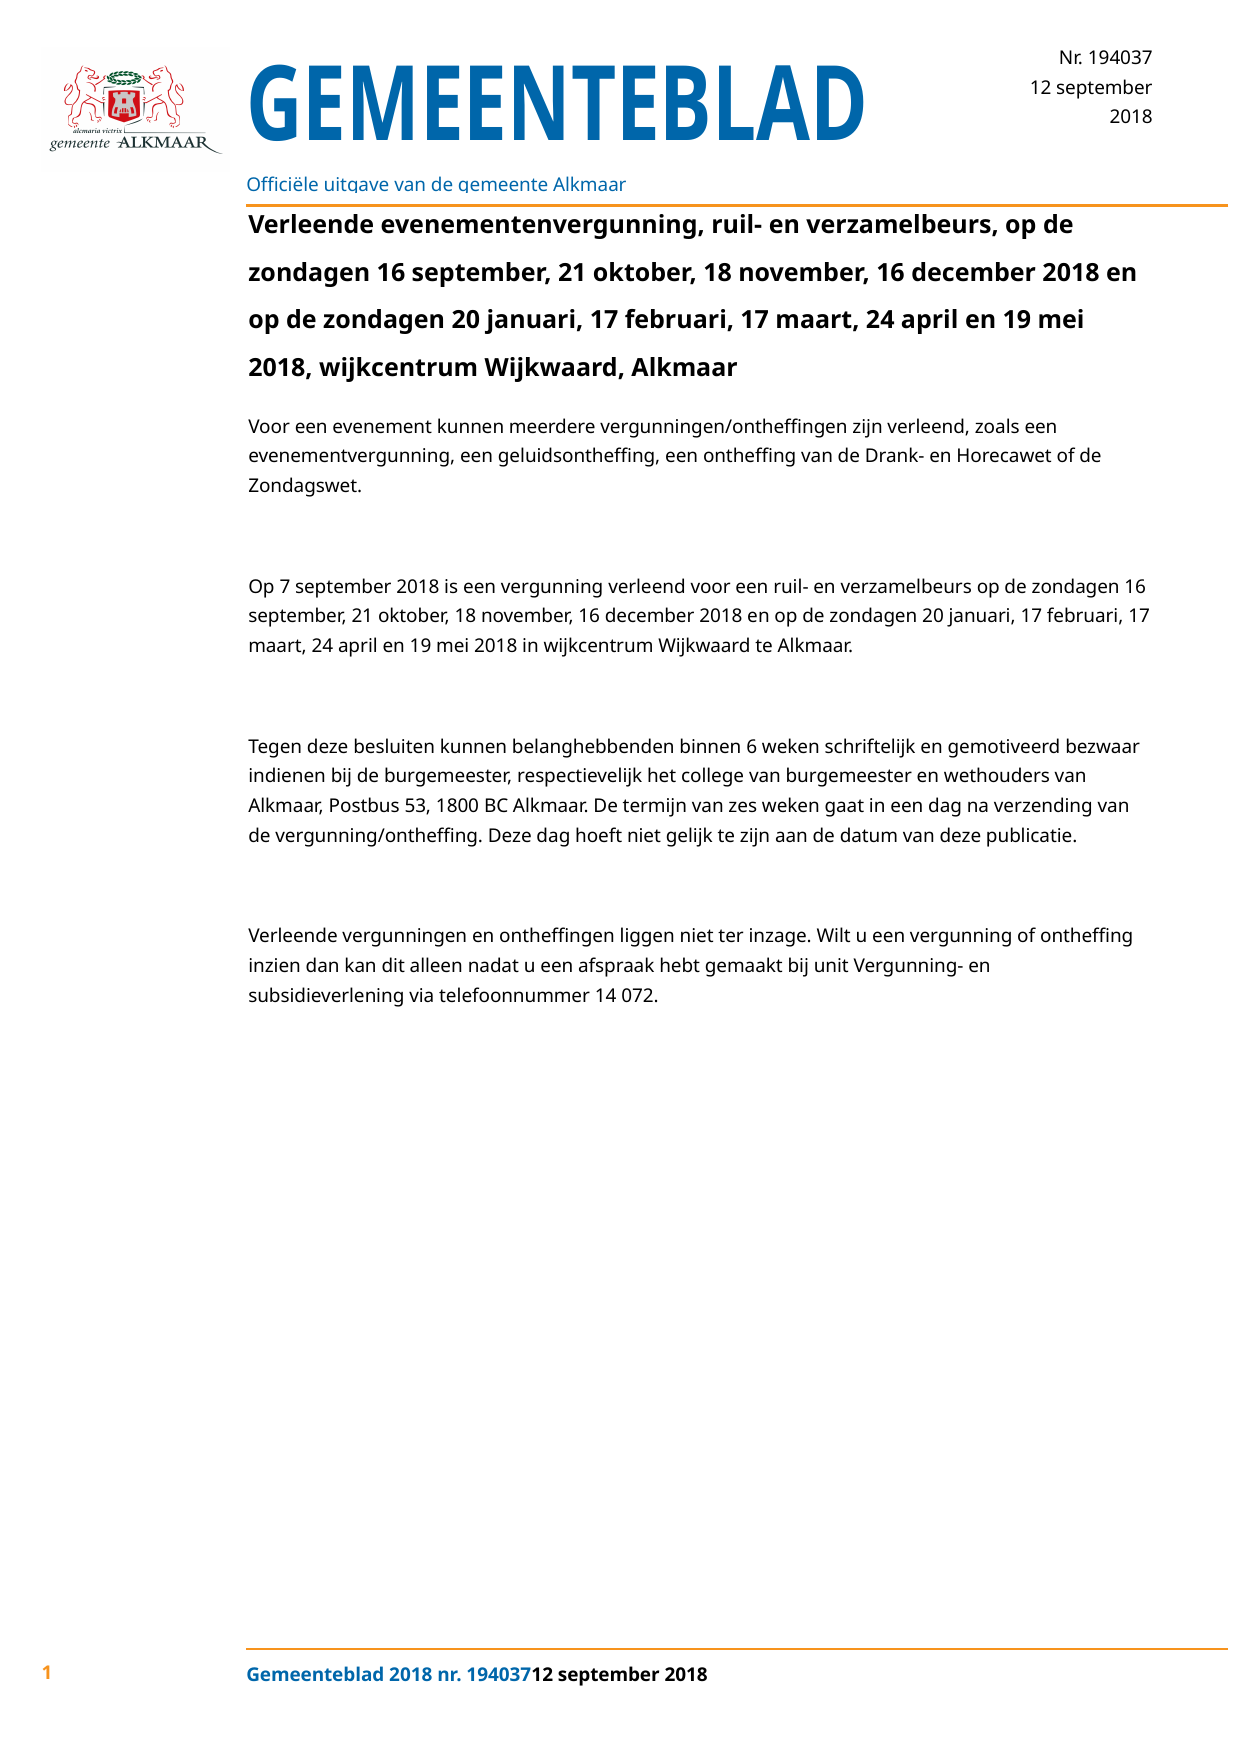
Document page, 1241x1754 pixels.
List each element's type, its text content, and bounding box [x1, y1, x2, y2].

text Op 7 september 2018 is een vergunning verleend voor een ruil- en verzamelbeurs op de zondagen 16 september, 21 oktober, 18 november, 16 december 2018 en op de zondagen 20 januari, 17 februari, 17 maart, 24 april en 19 mei 2018 in wijkcentrum Wijkwaard te Alkmaar. [248, 573, 1152, 658]
text Verleende evenementenvergunning, ruil- en verzamelbeurs, op de zondagen 16 september, 21 oktober, 18 november, 16 december 2018 en op de zondagen 20 januari, 17 februari, 17 maart, 24 april en 19 mei 2018, wijkcentrum Wijkwaard, Alkmaar [248, 207, 1152, 384]
picture [41, 47, 231, 172]
text Voor een evenement kunnen meerdere vergunningen/ontheffingen zijn verleend, zoals een evenementvergunning, een geluidsontheffing, een ontheffing van de Drank- en Horecawet of de Zondagswet. [248, 413, 1152, 498]
text Verleende vergunningen en ontheffingen liggen niet ter inzage. Wilt u een vergunning of ontheffing inzien dan kan dit alleen nadat u een afspraak hebt gemaakt bij unit Vergunning- en subsidieverlening via telefoonnummer 14 072. [248, 923, 1152, 1008]
text Tegen deze besluiten kunnen belanghebbenden binnen 6 weken schriftelijk en gemotiveerd bezwaar indienen bij de burgemeester, respectievelijk het college van burgemeester en wethouders van Alkmaar, Postbus 53, 1800 BC Alkmaar. De termijn van zes weken gaat in een dag na verzending van de vergunning/ontheffing. Deze dag hoeft niet gelijk te zijn aan de datum van deze publicatie. [248, 733, 1152, 848]
